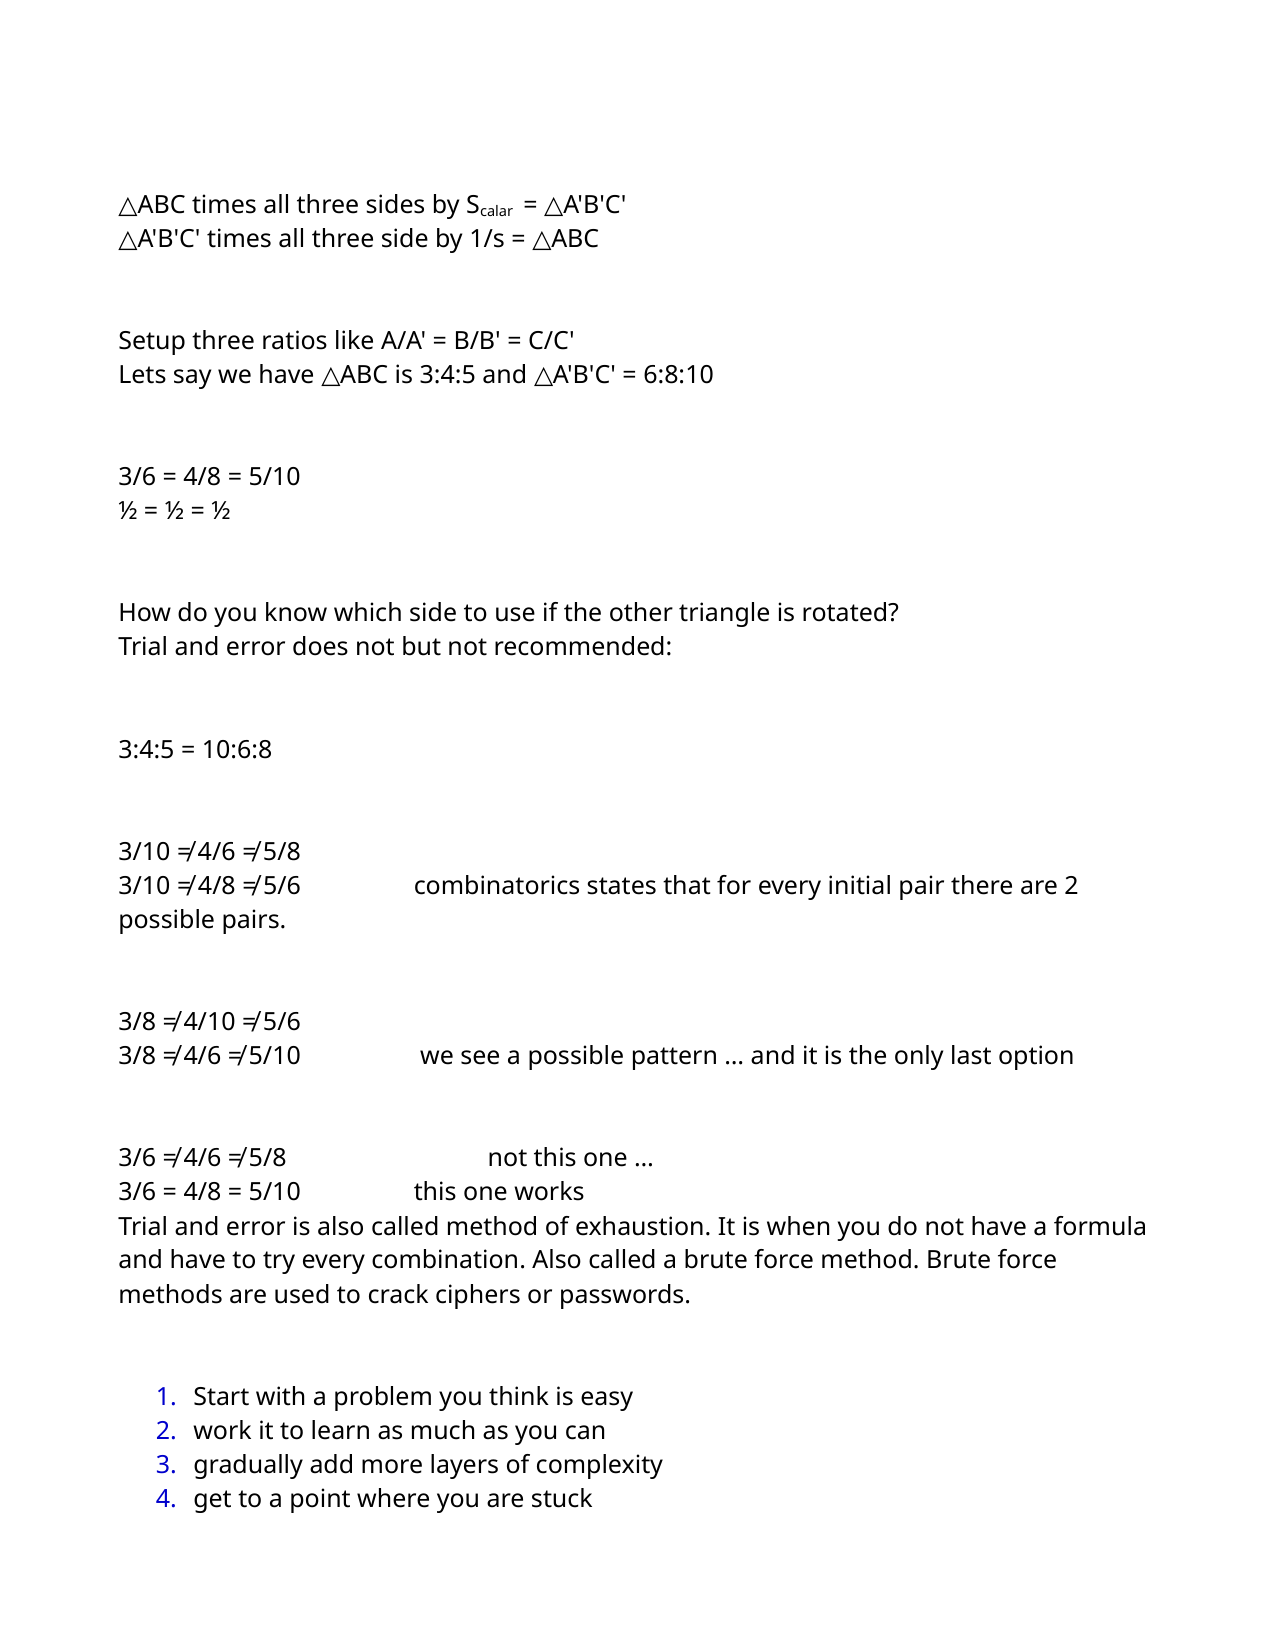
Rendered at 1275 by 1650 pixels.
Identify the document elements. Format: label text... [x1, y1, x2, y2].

text 3/10 ≠ 4/6 ≠ 5/8 [118, 833, 1157, 867]
text △A'B'C' times all three side by 1/s = △ABC [118, 220, 1157, 254]
list get to a point where you are stuck [156, 1481, 1157, 1515]
text 3:4:5 = 10:6:8 [118, 731, 1157, 765]
list work it to learn as much as you can [156, 1412, 1157, 1447]
text Setup three ratios like A/A' = B/B' = C/C' [118, 322, 1157, 357]
list gradually add more layers of complexity [156, 1447, 1157, 1481]
text ½ = ½ = ½ [118, 493, 1157, 527]
text 3/6 = 4/8 = 5/10 [118, 459, 1157, 493]
text 3/6 = 4/8 = 5/10 this one works [118, 1174, 1157, 1208]
text 3/8 ≠ 4/6 ≠ 5/10 we see a possible pattern … and it is the only last option [118, 1038, 1157, 1072]
text Trial and error does not but not recommended: [118, 629, 1157, 663]
text Trial and error is also called method of exhaustion. It is when you do not have a formula and have to try every combination. Also called a brute force method. Brute force methods are used to crack ciphers or passwords. [118, 1208, 1157, 1310]
text 3/6 ≠ 4/6 ≠ 5/8 not this one … [118, 1140, 1157, 1174]
text Lets say we have △ABC is 3:4:5 and △A'B'C' = 6:8:10 [118, 357, 1157, 391]
text △ABC times all three sides by Scalar = △A'B'C' [118, 186, 1157, 220]
text 3/10 ≠ 4/8 ≠ 5/6 combinatorics states that for every initial pair there are 2 possible pairs. [118, 867, 1157, 936]
list Start with a problem you think is easy [156, 1378, 1157, 1412]
text 3/8 ≠ 4/10 ≠ 5/6 [118, 1004, 1157, 1038]
text How do you know which side to use if the other triangle is rotated? [118, 595, 1157, 629]
